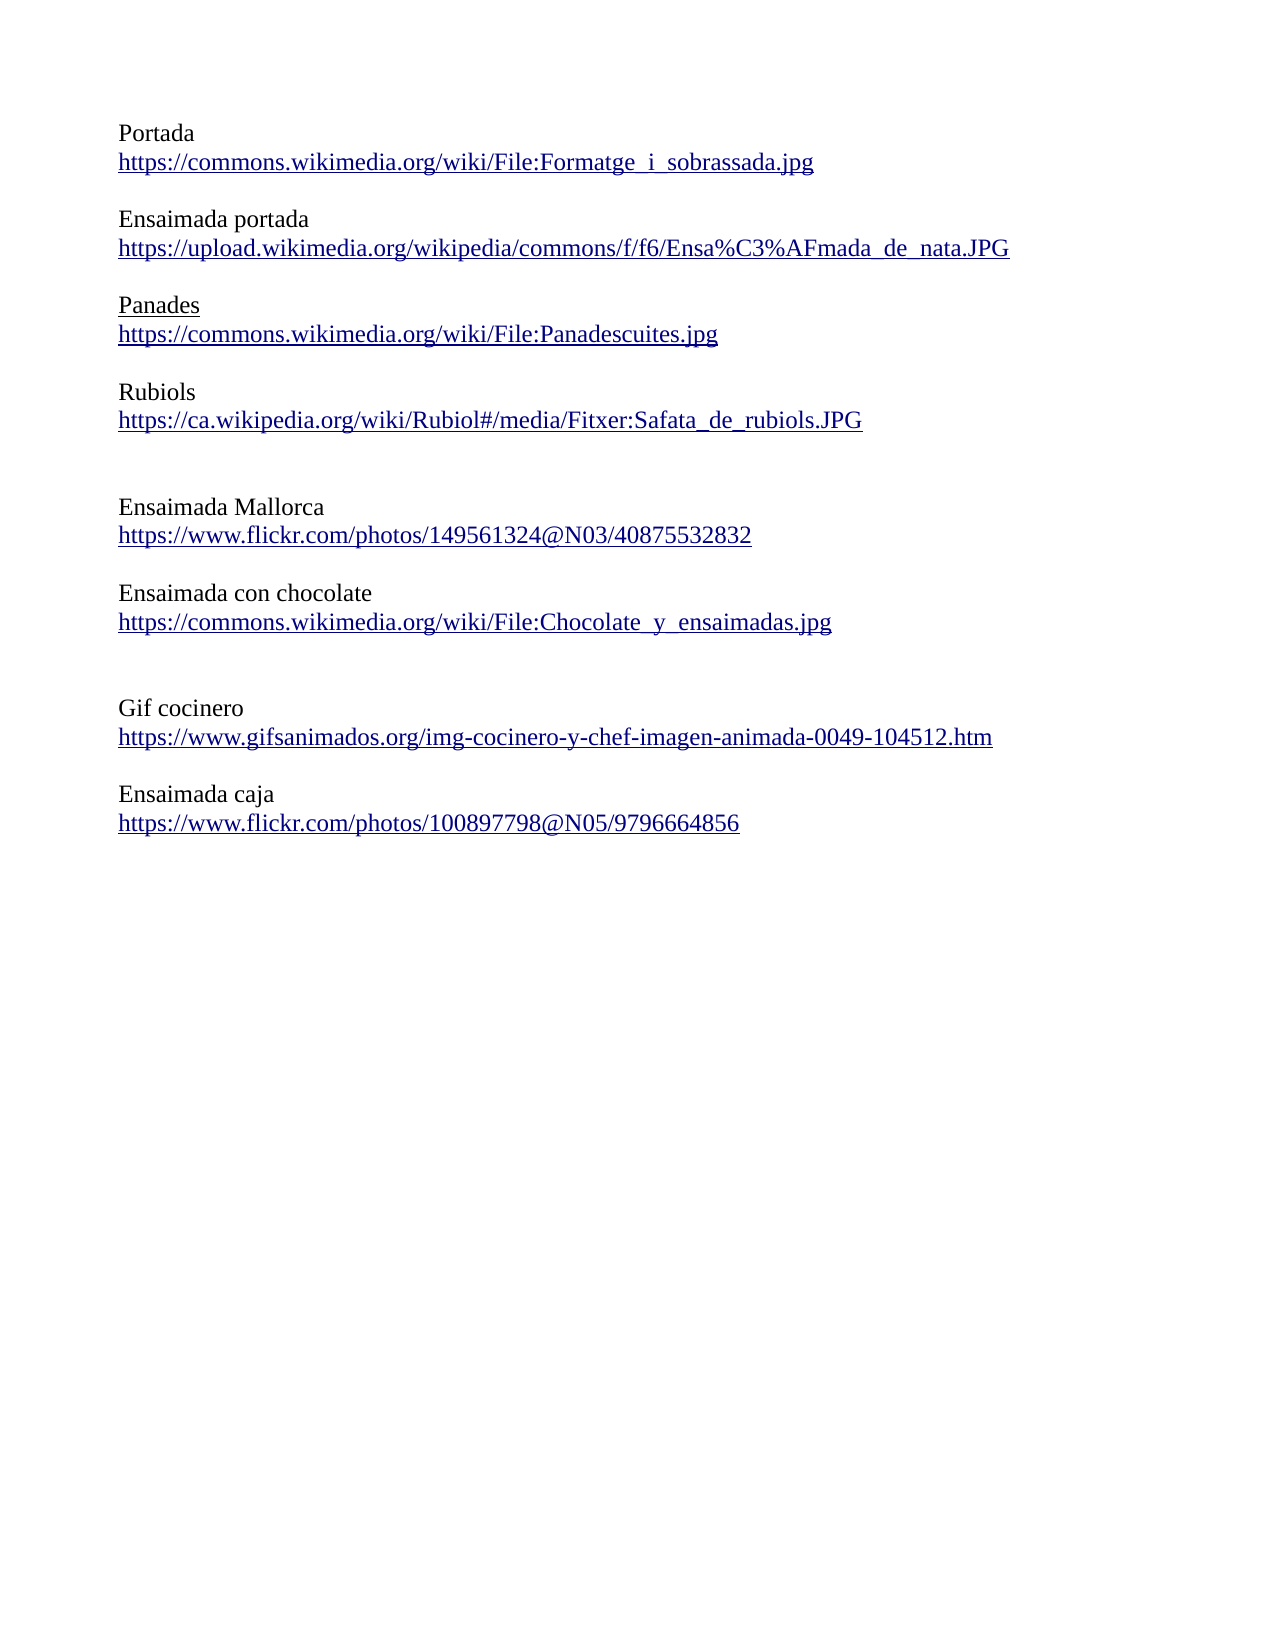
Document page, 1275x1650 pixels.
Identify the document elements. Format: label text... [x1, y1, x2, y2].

text https://commons.wikimedia.org/wiki/File:Panadescuites.jpg [118, 319, 1157, 348]
text https://www.gifsanimados.org/img-cocinero-y-chef-imagen-animada-0049-104512.htm [118, 722, 1157, 751]
text Ensaimada portada [118, 204, 1157, 233]
text https://commons.wikimedia.org/wiki/File:Formatge_i_sobrassada.jpg [118, 147, 1157, 176]
text Rubiols [118, 377, 1157, 406]
text Panades [118, 291, 1157, 319]
text Ensaimada caja [118, 779, 1157, 808]
text Gif cocinero [118, 693, 1157, 722]
text https://commons.wikimedia.org/wiki/File:Chocolate_y_ensaimadas.jpg [118, 607, 1157, 636]
text Ensaimada Mallorca [118, 492, 1157, 521]
text Portada [118, 118, 1157, 147]
text https://www.flickr.com/photos/149561324@N03/40875532832 [118, 521, 1157, 549]
text https://www.flickr.com/photos/100897798@N05/9796664856 [118, 808, 1157, 837]
text https://ca.wikipedia.org/wiki/Rubiol#/media/Fitxer:Safata_de_rubiols.JPG [118, 406, 1157, 434]
text Ensaimada con chocolate [118, 578, 1157, 607]
text https://upload.wikimedia.org/wikipedia/commons/f/f6/Ensa%C3%AFmada_de_nata.JPG [118, 233, 1157, 262]
